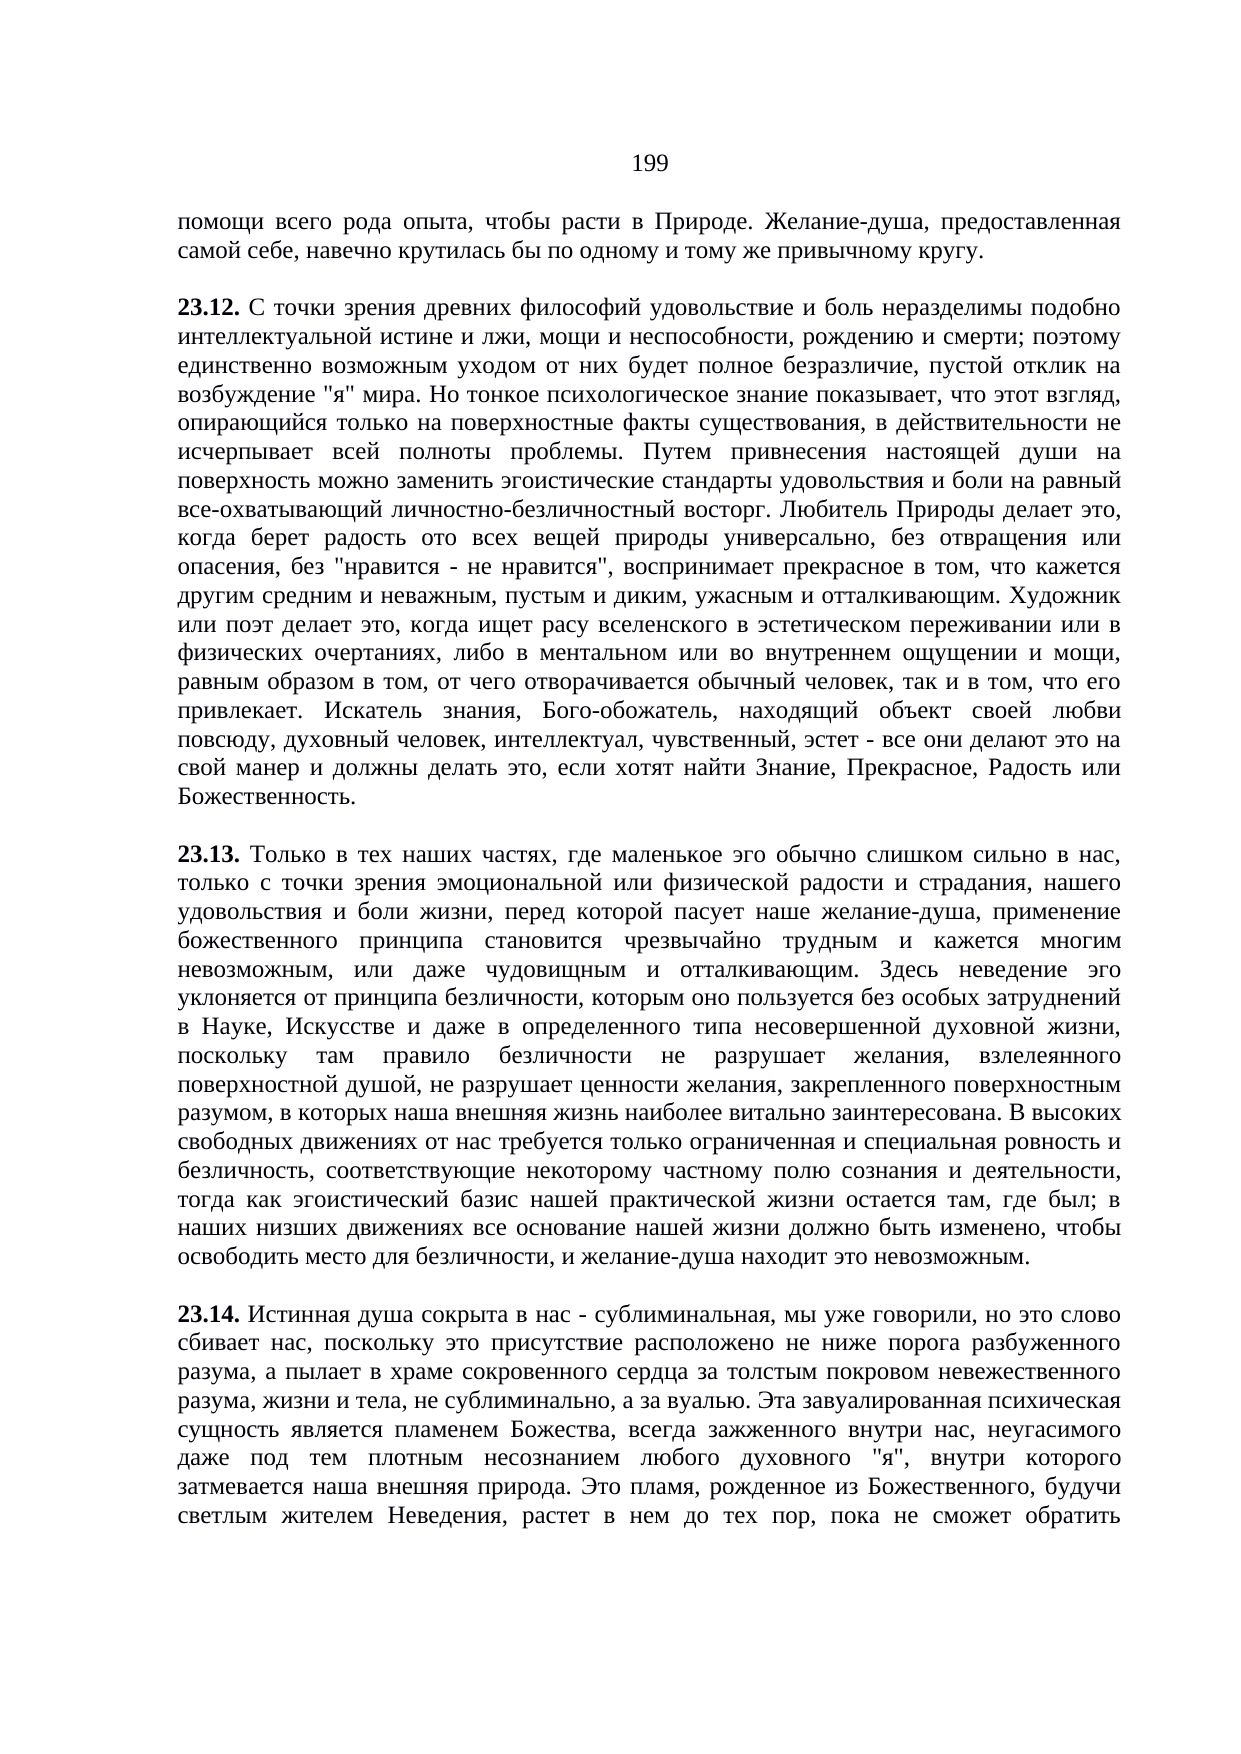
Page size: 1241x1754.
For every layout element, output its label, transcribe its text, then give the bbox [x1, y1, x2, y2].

text помощи всего рода опыта, чтобы расти в Природе. Желание-душа, предоставленная самой себе, навечно крутилась бы по одному и тому же привычному кругу. [177, 206, 1122, 264]
text 23.12. С точки зрения древних философий удовольствие и боль неразделимы подобно интеллектуальной истине и лжи, мощи и неспособности, рождению и смерти; поэтому единственно возможным уходом от них будет полное безразличие, пустой отклик на возбуждение "я" мира. Но тонкое психологическое знание показывает, что этот взгляд, опирающийся только на поверхностные факты существования, в действительности не исчерпывает всей полноты проблемы. Путем привнесения настоящей души на поверхность можно заменить эгоистические стандарты удовольствия и боли на равный все-охватывающий личностно-безличностный восторг. Любитель Природы делает это, когда берет радость ото всех вещей природы универсально, без отвращения или опасения, без "нравится - не нравится", воспринимает прекрасное в том, что кажется другим средним и неважным, пустым и диким, ужасным и отталкивающим. Художник или поэт делает это, когда ищет расу вселенского в эстетическом переживании или в физических очертаниях, либо в ментальном или во внутреннем ощущении и мощи, равным образом в том, от чего отворачивается обычный человек, так и в том, что его привлекает. Искатель знания, Бого-обожатель, находящий объект своей любви повсюду, духовный человек, интеллектуал, чувственный, эстет - все они делают это на свой манер и должны делать это, если хотят найти Знание, Прекрасное, Радость или Божественность. [177, 292, 1122, 810]
text 23.14. Истинная душа сокрыта в нас - сублиминальная, мы уже говорили, но это слово сбивает нас, поскольку это присутствие расположено не ниже порога разбуженного разума, а пылает в храме сокровенного сердца за толстым покровом невежественного разума, жизни и тела, не сублиминально, а за вуалью. Эта завуалированная психическая сущность является пламенем Божества, всегда зажженного внутри нас, неугасимого даже под тем плотным несознанием любого духовного "я", внутри которого затмевается наша внешняя природа. Это пламя, рожденное из Божественного, будучи светлым жителем Неведения, растет в нем до тех пор, пока не сможет обратить [177, 1299, 1122, 1529]
text 23.13. Только в тех наших частях, где маленькое эго обычно слишком сильно в нас, только с точки зрения эмоциональной или физической радости и страдания, нашего удовольствия и боли жизни, перед которой пасует наше желание-душа, применение божественного принципа становится чрезвычайно трудным и кажется многим невозможным, или даже чудовищным и отталкивающим. Здесь неведение эго уклоняется от принципа безличности, которым оно пользуется без особых затруднений в Науке, Искусстве и даже в определенного типа несовершенной духовной жизни, поскольку там правило безличности не разрушает желания, взлелеянного поверхностной душой, не разрушает ценности желания, закрепленного поверхностным разумом, в которых наша внешняя жизнь наиболее витально заинтересована. В высоких свободных движениях от нас требуется только ограниченная и специальная ровность и безличность, соответствующие некоторому частному полю сознания и деятельности, тогда как эгоистический базис нашей практической жизни остается там, где был; в наших низших движениях все основание нашей жизни должно быть изменено, чтобы освободить место для безличности, и желание-душа находит это невозможным. [177, 839, 1122, 1270]
